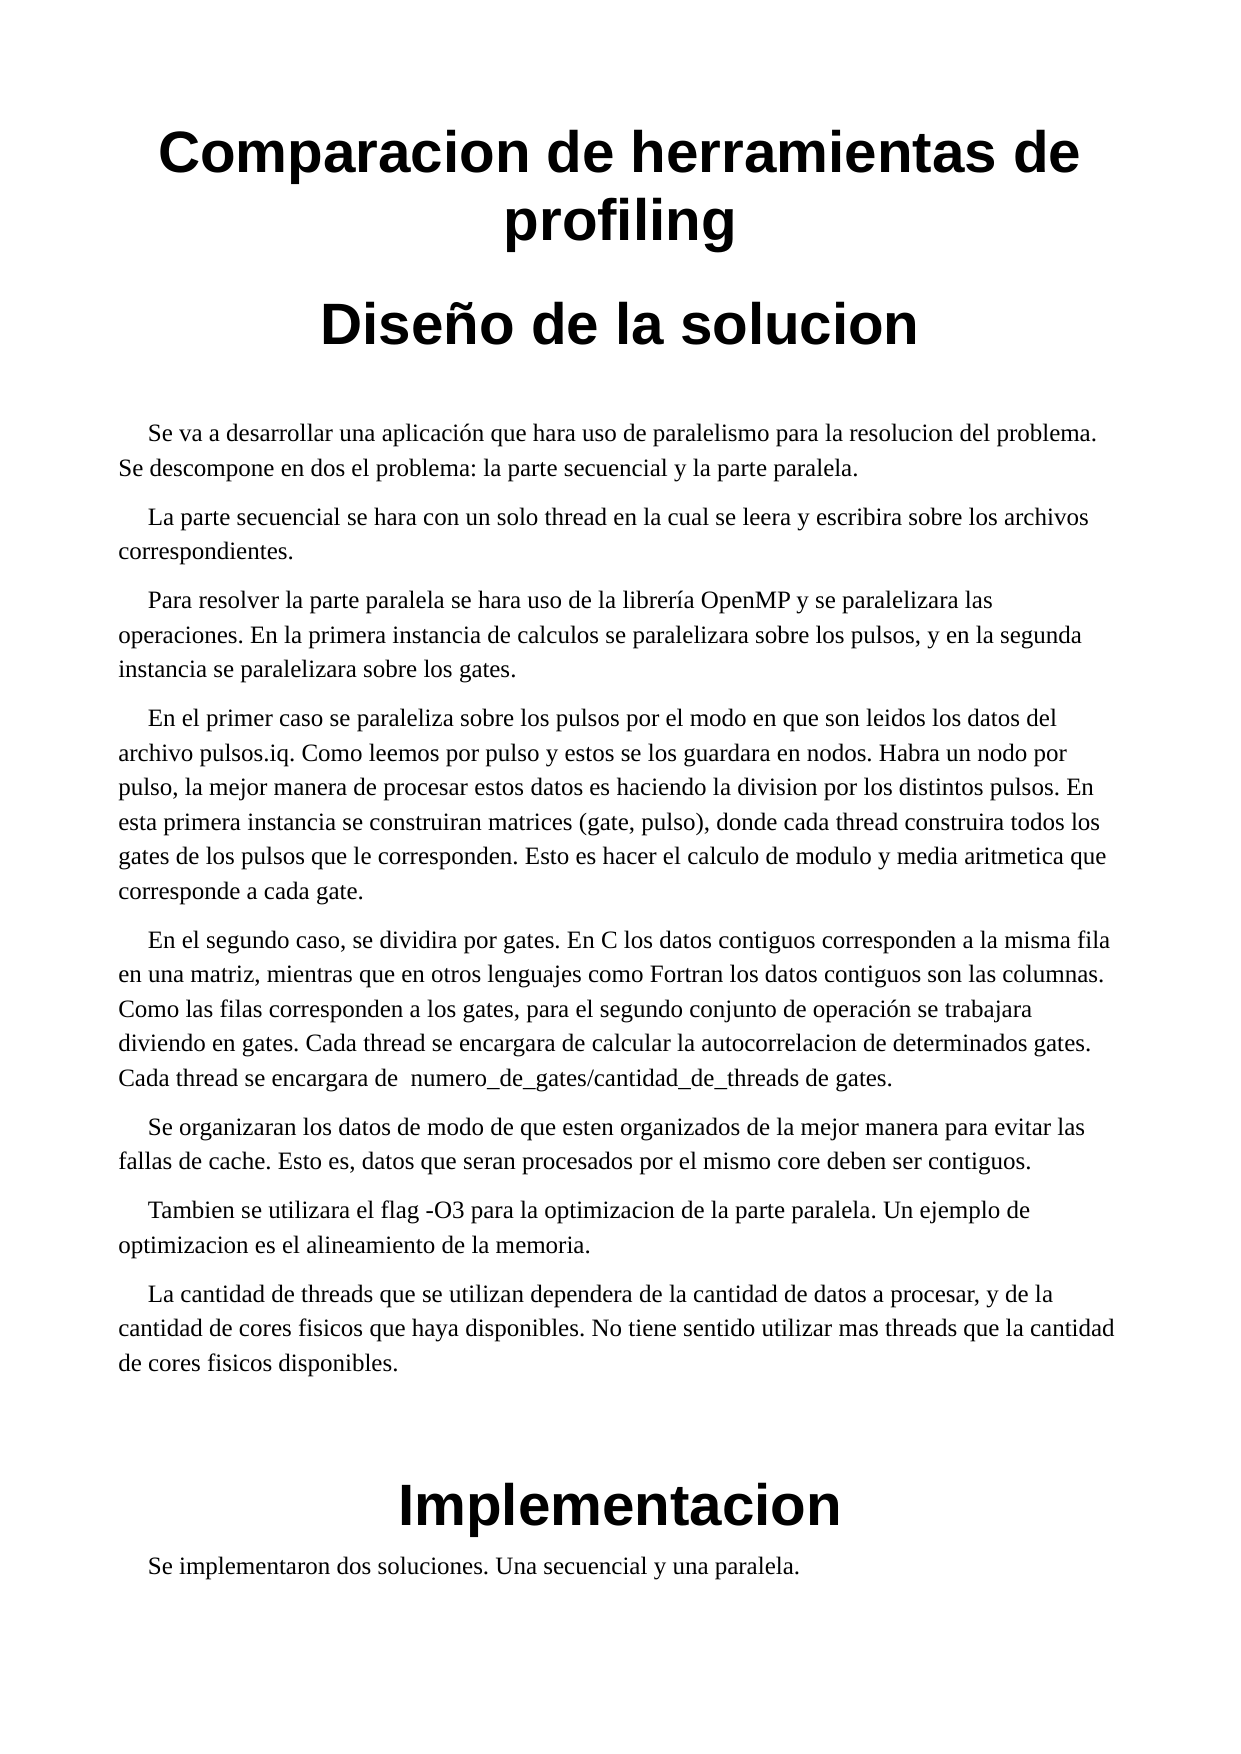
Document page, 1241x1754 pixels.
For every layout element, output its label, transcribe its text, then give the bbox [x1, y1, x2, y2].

text La cantidad de threads que se utilizan dependera de la cantidad de datos a procesar, y de la cantidad de cores fisicos que haya disponibles. No tiene sentido utilizar mas threads que la cantidad de cores fisicos disponibles. [118, 1279, 1122, 1377]
title Implementacion [118, 1471, 1122, 1538]
text Se implementaron dos soluciones. Una secuencial y una paralela. [118, 1551, 1122, 1579]
title Diseño de la solucion [118, 290, 1122, 357]
text Se organizaran los datos de modo de que esten organizados de la mejor manera para evitar las fallas de cache. Esto es, datos que seran procesados por el mismo core deben ser contiguos. [118, 1112, 1122, 1175]
text Tambien se utilizara el flag -O3 para la optimizacion de la parte paralela. Un ejemplo de optimizacion es el alineamiento de la memoria. [118, 1196, 1122, 1259]
text En el segundo caso, se dividira por gates. En C los datos contiguos corresponden a la misma fila en una matriz, mientras que en otros lenguajes como Fortran los datos contiguos son las columnas. Como las filas corresponden a los gates, para el segundo conjunto de operación se trabajara diviendo en gates. Cada thread se encargara de calcular la autocorrelacion de determinados gates. Cada thread se encargara de numero_de_gates/cantidad_de_threads de gates. [118, 925, 1122, 1092]
text En el primer caso se paraleliza sobre los pulsos por el modo en que son leidos los datos del archivo pulsos.iq. Como leemos por pulso y estos se los guardara en nodos. Habra un nodo por pulso, la mejor manera de procesar estos datos es haciendo la division por los distintos pulsos. En esta primera instancia se construiran matrices (gate, pulso), donde cada thread construira todos los gates de los pulsos que le corresponden. Esto es hacer el calculo de modulo y media aritmetica que corresponde a cada gate. [118, 703, 1122, 905]
title Comparacion de herramientas de profiling [118, 118, 1122, 252]
text Para resolver la parte paralela se hara uso de la librería OpenMP y se paralelizara las operaciones. En la primera instancia de calculos se paralelizara sobre los pulsos, y en la segunda instancia se paralelizara sobre los gates. [118, 586, 1122, 683]
text Se va a desarrollar una aplicación que hara uso de paralelismo para la resolucion del problema. Se descompone en dos el problema: la parte secuencial y la parte paralela. [118, 418, 1122, 482]
text La parte secuencial se hara con un solo thread en la cual se leera y escribira sobre los archivos correspondientes. [118, 502, 1122, 565]
